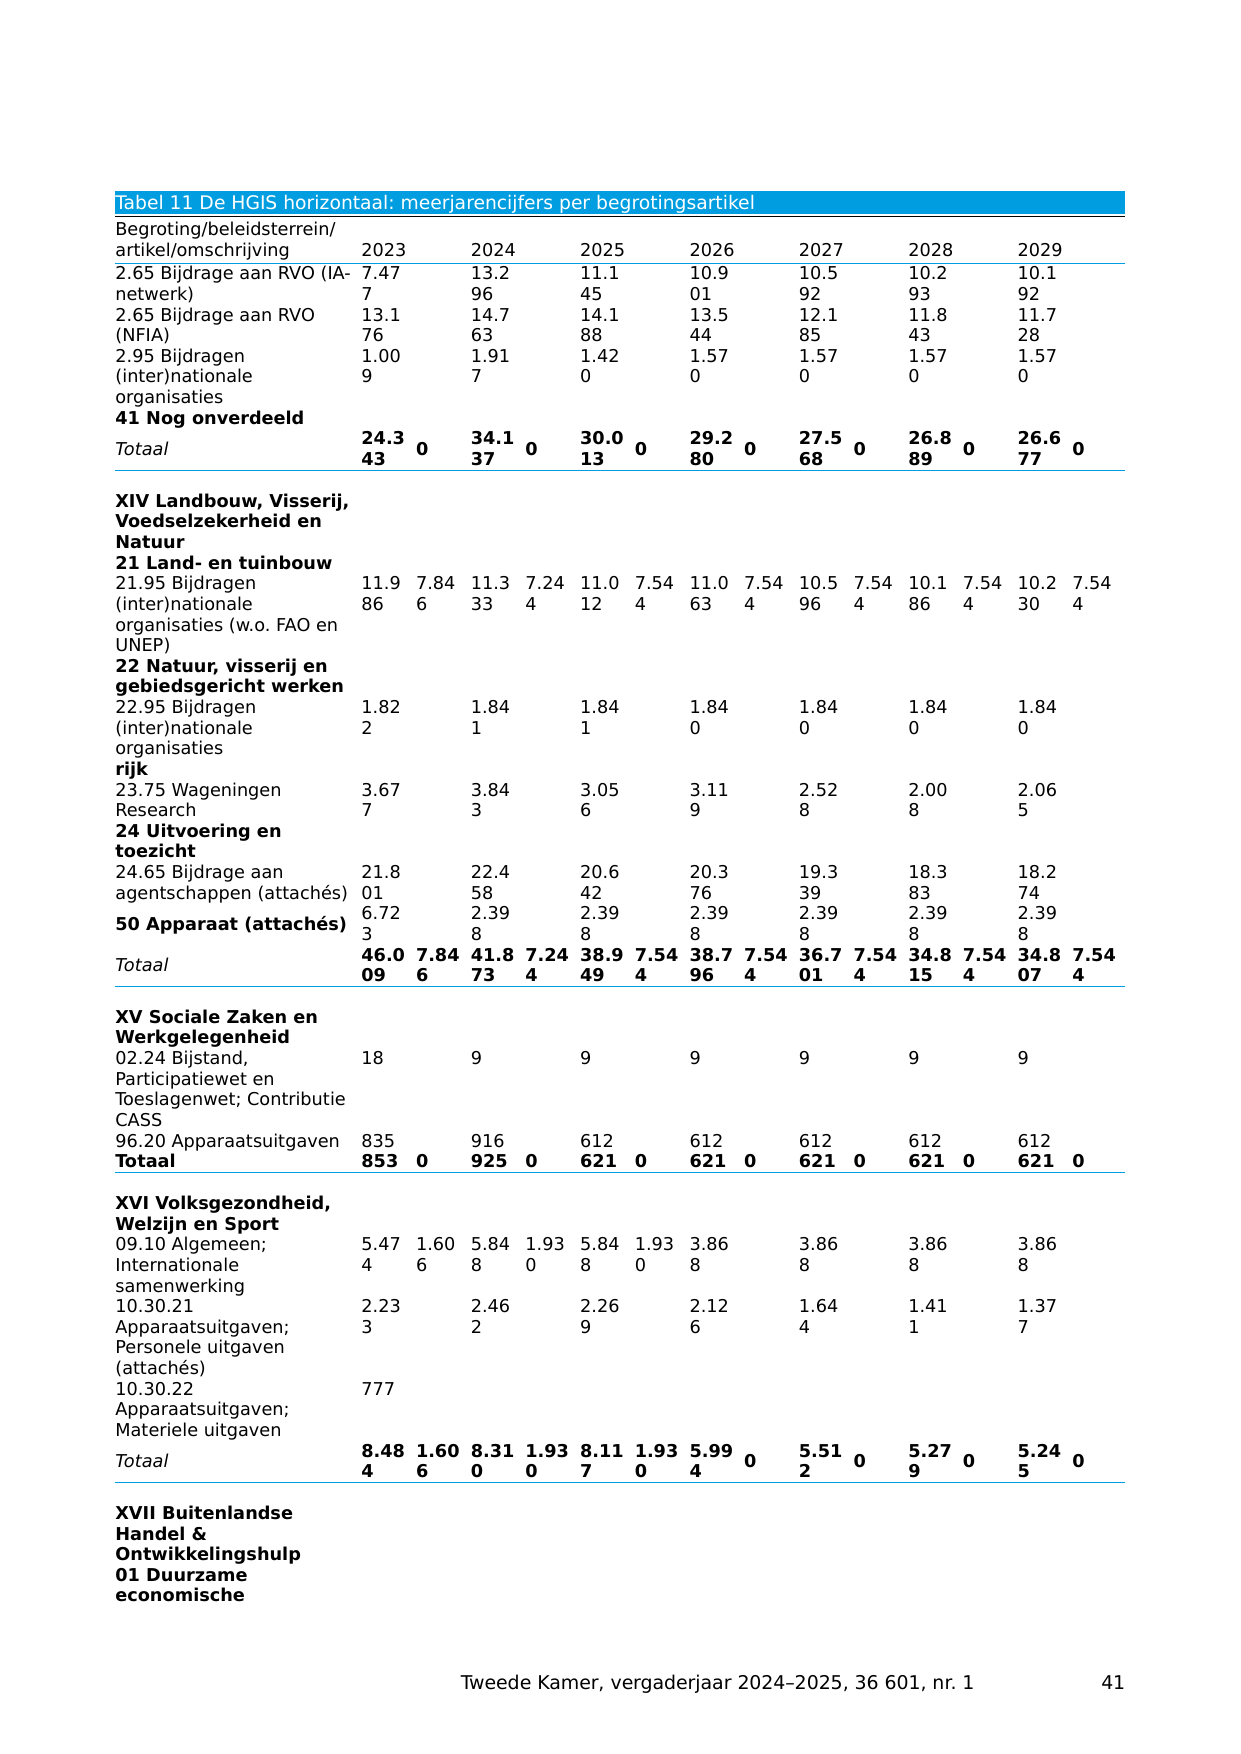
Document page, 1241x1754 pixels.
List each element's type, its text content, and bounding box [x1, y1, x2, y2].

table_cell 11.145 [577, 264, 632, 304]
table_cell [960, 1007, 1014, 1048]
table_cell 2026 [686, 217, 741, 263]
table_cell [358, 471, 413, 491]
table_cell [1015, 1193, 1069, 1234]
table_cell [850, 821, 905, 862]
table_cell [741, 987, 796, 1007]
table_cell 853 [358, 1151, 413, 1172]
table_cell 621 [686, 1151, 741, 1172]
table_cell [960, 346, 1014, 408]
table_cell [632, 1379, 686, 1441]
table_cell 5.245 [1015, 1441, 1069, 1482]
table_cell 29.280 [686, 428, 741, 469]
table_cell 0 [960, 1151, 1014, 1172]
table_cell 3.056 [577, 780, 632, 821]
table_cell [741, 1173, 796, 1193]
table_cell 7.544 [850, 945, 905, 986]
table_cell 1.570 [1015, 346, 1069, 408]
table_cell XIV Landbouw, Visserij, Voedselzekerheid en Natuur [115, 491, 358, 553]
table_cell [1015, 987, 1069, 1007]
table_cell [1069, 903, 1125, 944]
table_cell 2.65 Bijdrage aan RVO (NFIA) [115, 305, 358, 346]
table_cell [468, 759, 522, 779]
table_cell [960, 759, 1014, 779]
table_cell 20.642 [577, 862, 632, 903]
table_cell [1069, 1048, 1125, 1131]
table_cell [468, 656, 522, 697]
table_cell [905, 471, 960, 491]
table_cell [960, 1565, 1014, 1606]
table_cell [358, 1565, 413, 1606]
table_cell [358, 553, 413, 573]
table_cell [686, 553, 741, 573]
table_cell [960, 1483, 1014, 1503]
table_cell 2.398 [1015, 903, 1069, 944]
table_cell [413, 1007, 468, 1048]
table_cell [1069, 264, 1125, 304]
table_cell 21 Land- en tuinbouw [115, 553, 358, 573]
table_cell 09.10 Algemeen; Internationale samenwerking [115, 1234, 358, 1296]
table_cell [741, 217, 796, 263]
table_cell [1069, 1296, 1125, 1379]
table_cell [358, 1173, 413, 1193]
table_cell [686, 821, 741, 862]
table_cell [1069, 408, 1125, 428]
table_cell [413, 780, 468, 821]
table_cell [1069, 471, 1125, 491]
table_cell 2.008 [905, 780, 960, 821]
table_cell [796, 491, 850, 553]
table_cell 1.917 [468, 346, 522, 408]
table_cell 5.994 [686, 1441, 741, 1482]
table_cell 9 [686, 1048, 741, 1131]
table_cell [850, 903, 905, 944]
table_cell [741, 264, 796, 304]
table_cell [413, 1131, 468, 1151]
table_cell 41.873 [468, 945, 522, 986]
table_cell 0 [850, 428, 905, 469]
table_cell [468, 1007, 522, 1048]
table_cell 916 [468, 1131, 522, 1151]
table_cell [413, 697, 468, 759]
table_cell [905, 553, 960, 573]
table_cell [741, 1193, 796, 1234]
table_cell [850, 1379, 905, 1441]
table_cell 18.274 [1015, 862, 1069, 903]
table_cell 2.398 [577, 903, 632, 944]
table_cell [741, 1296, 796, 1379]
table_cell [960, 264, 1014, 304]
table_cell Totaal [115, 1441, 358, 1482]
table_cell 925 [468, 1151, 522, 1172]
table_cell [796, 408, 850, 428]
table_cell [413, 1565, 468, 1606]
table_cell 50 Apparaat (attachés) [115, 903, 358, 944]
table_cell 11.333 [468, 573, 522, 656]
table_cell [741, 759, 796, 779]
table_cell 10.596 [796, 573, 850, 656]
table_cell [577, 471, 632, 491]
table_cell 2027 [796, 217, 850, 263]
table_cell 1.930 [632, 1234, 686, 1296]
table_cell [358, 656, 413, 697]
table_cell [632, 305, 686, 346]
table_cell [850, 987, 905, 1007]
table_cell [413, 821, 468, 862]
table_cell [632, 408, 686, 428]
table_cell 11.063 [686, 573, 741, 656]
table_cell [850, 346, 905, 408]
table_cell [850, 1048, 905, 1131]
table_cell [960, 553, 1014, 573]
table_cell [1069, 697, 1125, 759]
table_cell 2025 [577, 217, 632, 263]
table_cell 5.848 [468, 1234, 522, 1296]
table_cell 612 [686, 1131, 741, 1151]
table_cell [1015, 1173, 1069, 1193]
table_cell [577, 553, 632, 573]
table_cell [1015, 491, 1069, 553]
table_cell [960, 862, 1014, 903]
table_cell [413, 471, 468, 491]
table_cell 621 [1015, 1151, 1069, 1172]
table_cell 12.185 [796, 305, 850, 346]
table_cell [1069, 656, 1125, 697]
table_cell [1069, 1193, 1125, 1234]
table_cell [1015, 656, 1069, 697]
table_cell [796, 821, 850, 862]
table_cell 1.570 [796, 346, 850, 408]
table_cell 3.677 [358, 780, 413, 821]
table_cell 7.846 [413, 945, 468, 986]
table_cell 24.65 Bijdrage aan agentschappen (attachés) [115, 862, 358, 903]
table_cell [741, 1503, 796, 1565]
table_cell 0 [632, 1151, 686, 1172]
table_cell [850, 656, 905, 697]
table_cell [960, 656, 1014, 697]
table_cell [686, 1379, 741, 1441]
table_cell [468, 1193, 522, 1234]
table_cell [632, 1173, 686, 1193]
table_cell [468, 1173, 522, 1193]
table_cell [413, 987, 468, 1007]
table_cell 38.949 [577, 945, 632, 986]
table_cell 8.484 [358, 1441, 413, 1482]
table_cell [413, 264, 468, 304]
table_cell 96.20 Apparaatsuitgaven [115, 1131, 358, 1151]
table_cell [796, 1379, 850, 1441]
table_cell 1.411 [905, 1296, 960, 1379]
table_cell 2024 [468, 217, 522, 263]
table_cell [686, 1565, 741, 1606]
table_cell 2.233 [358, 1296, 413, 1379]
table_cell [413, 217, 468, 263]
table_cell 34.815 [905, 945, 960, 986]
table_cell [1015, 1379, 1069, 1441]
table_cell [522, 987, 577, 1007]
table_cell 5.474 [358, 1234, 413, 1296]
table_cell [577, 987, 632, 1007]
table_cell 2029 [1015, 217, 1125, 263]
table_cell [741, 1379, 796, 1441]
table_cell [741, 780, 796, 821]
table_cell [686, 408, 741, 428]
table_cell [850, 305, 905, 346]
table_cell [632, 1131, 686, 1151]
table_cell [632, 903, 686, 944]
table_cell [796, 1503, 850, 1565]
table_cell [632, 491, 686, 553]
table_cell [358, 408, 413, 428]
table_cell [796, 759, 850, 779]
table_cell 0 [960, 1441, 1014, 1482]
table_cell [577, 821, 632, 862]
table_cell [115, 1483, 358, 1503]
table_cell 7.244 [522, 945, 577, 986]
table_cell [960, 987, 1014, 1007]
table_cell Begroting/beleidsterrein/artikel/omschrijving [115, 217, 358, 263]
table_cell 1.840 [686, 697, 741, 759]
table_cell [905, 1565, 960, 1606]
table_cell [850, 697, 905, 759]
table_cell [632, 1483, 686, 1503]
table_cell [468, 821, 522, 862]
table_cell 13.176 [358, 305, 413, 346]
table_cell [796, 1007, 850, 1048]
table_cell [358, 491, 413, 553]
table_cell [686, 759, 741, 779]
table_cell [850, 471, 905, 491]
table_cell [1069, 862, 1125, 903]
table_cell [1015, 1483, 1069, 1503]
table_cell [632, 862, 686, 903]
table_cell 0 [741, 1441, 796, 1482]
table_cell [1015, 821, 1069, 862]
table_cell [413, 862, 468, 903]
table_cell [1015, 759, 1069, 779]
table_cell 1.840 [796, 697, 850, 759]
table_cell [850, 1234, 905, 1296]
table_cell 7.544 [850, 573, 905, 656]
table_cell 612 [577, 1131, 632, 1151]
table_cell [905, 1173, 960, 1193]
table_cell 7.544 [632, 573, 686, 656]
table_cell [522, 305, 577, 346]
table_cell [413, 408, 468, 428]
table_cell 26.677 [1015, 428, 1069, 469]
table_cell 46.009 [358, 945, 413, 986]
table_cell [905, 821, 960, 862]
table_cell 0 [522, 428, 577, 469]
table_cell 0 [850, 1151, 905, 1172]
table_cell 7.544 [741, 573, 796, 656]
table_cell [522, 862, 577, 903]
table_cell [577, 1483, 632, 1503]
table_cell [960, 1193, 1014, 1234]
table_cell [413, 491, 468, 553]
table_cell [522, 780, 577, 821]
table_cell 1.841 [577, 697, 632, 759]
table_cell [522, 1048, 577, 1131]
table_cell [1069, 1007, 1125, 1048]
table_cell [850, 780, 905, 821]
table_cell [522, 1173, 577, 1193]
table_cell [741, 656, 796, 697]
table_cell Totaal [115, 945, 358, 986]
table_cell 5.512 [796, 1441, 850, 1482]
table_cell [686, 491, 741, 553]
table_cell 22.458 [468, 862, 522, 903]
table_cell 26.889 [905, 428, 960, 469]
table_cell [632, 1193, 686, 1234]
table_cell [115, 1173, 358, 1193]
table_cell [522, 1131, 577, 1151]
table_cell 11.012 [577, 573, 632, 656]
table_cell 612 [905, 1131, 960, 1151]
table_cell [1015, 553, 1069, 573]
table_cell 835 [358, 1131, 413, 1151]
table_cell 41 Nog onverdeeld [115, 408, 358, 428]
table_cell [468, 471, 522, 491]
table_cell [522, 697, 577, 759]
table_cell [741, 471, 796, 491]
table_cell 7.544 [632, 945, 686, 986]
table_cell 2.065 [1015, 780, 1069, 821]
table_cell 7.544 [741, 945, 796, 986]
table_cell 621 [577, 1151, 632, 1172]
table_cell 2.398 [686, 903, 741, 944]
table_cell 3.843 [468, 780, 522, 821]
table_cell [632, 1048, 686, 1131]
table_cell [468, 1565, 522, 1606]
table_cell 621 [905, 1151, 960, 1172]
table_cell [741, 346, 796, 408]
table_cell [632, 1296, 686, 1379]
table_cell [1069, 553, 1125, 573]
table_cell [960, 1503, 1014, 1565]
table_cell [1069, 346, 1125, 408]
table_cell [960, 1173, 1014, 1193]
table_cell [960, 471, 1014, 491]
table_cell [905, 1503, 960, 1565]
table_cell 10.901 [686, 264, 741, 304]
table_cell [1015, 408, 1069, 428]
table_cell [577, 1193, 632, 1234]
table_cell [741, 305, 796, 346]
table_cell [960, 491, 1014, 553]
table_cell [632, 217, 686, 263]
table_cell [577, 408, 632, 428]
table_cell [960, 821, 1014, 862]
table_cell 612 [1015, 1131, 1069, 1151]
table_cell 24.343 [358, 428, 413, 469]
table_cell 3.119 [686, 780, 741, 821]
table_cell [1069, 821, 1125, 862]
table_cell 30.013 [577, 428, 632, 469]
table_cell [686, 987, 741, 1007]
table_cell [413, 1503, 468, 1565]
table_cell [686, 471, 741, 491]
table_cell [960, 903, 1014, 944]
table_cell [413, 1379, 468, 1441]
table_cell [468, 1503, 522, 1565]
table_cell [522, 1193, 577, 1234]
table_cell [796, 553, 850, 573]
table_cell 14.188 [577, 305, 632, 346]
table_cell 10.192 [1015, 264, 1069, 304]
table_cell [741, 1234, 796, 1296]
table_cell 0 [741, 428, 796, 469]
table_cell 1.420 [577, 346, 632, 408]
table_cell [522, 346, 577, 408]
table_cell 2.65 Bijdrage aan RVO (IA-netwerk) [115, 264, 358, 304]
table_cell [905, 408, 960, 428]
table_cell [413, 1483, 468, 1503]
table_cell 0 [1069, 1441, 1125, 1482]
table_cell [358, 759, 413, 779]
table_cell 5.848 [577, 1234, 632, 1296]
table_cell [905, 656, 960, 697]
table_cell [960, 780, 1014, 821]
table_cell 621 [796, 1151, 850, 1172]
table_cell [741, 903, 796, 944]
table_cell [522, 656, 577, 697]
table_cell 20.376 [686, 862, 741, 903]
table_cell Totaal [115, 428, 358, 469]
table_cell [522, 1379, 577, 1441]
table_cell 2.528 [796, 780, 850, 821]
table_cell 1.377 [1015, 1296, 1069, 1379]
table_cell [413, 1193, 468, 1234]
table_cell 7.846 [413, 573, 468, 656]
table_cell 1.841 [468, 697, 522, 759]
table_cell [850, 264, 905, 304]
table_cell 21.801 [358, 862, 413, 903]
table_cell [850, 759, 905, 779]
table_cell XV Sociale Zaken en Werkgelegenheid [115, 1007, 358, 1048]
table_cell [522, 264, 577, 304]
table_cell 0 [1069, 1151, 1125, 1172]
table_cell 10.30.21 Apparaatsuitgaven; Personele uitgaven (attachés) [115, 1296, 358, 1379]
table_cell [1069, 1565, 1125, 1606]
table_cell [796, 656, 850, 697]
table_cell [796, 1173, 850, 1193]
table_cell [1069, 759, 1125, 779]
table_cell [960, 1296, 1014, 1379]
table_cell [358, 1007, 413, 1048]
table_cell [632, 346, 686, 408]
table_cell 10.30.22 Apparaatsuitgaven; Materiele uitgaven [115, 1379, 358, 1441]
table_cell [686, 656, 741, 697]
table_cell 1.009 [358, 346, 413, 408]
table_cell [960, 1131, 1014, 1151]
table_cell 24 Uitvoering en toezicht [115, 821, 358, 862]
table_cell [413, 759, 468, 779]
table_cell [850, 862, 905, 903]
table_cell 1.570 [686, 346, 741, 408]
table_cell 34.807 [1015, 945, 1069, 986]
table_cell 36.701 [796, 945, 850, 986]
table_cell 10.293 [905, 264, 960, 304]
table_cell [850, 1007, 905, 1048]
table_cell [850, 1131, 905, 1151]
table_cell [632, 553, 686, 573]
table_cell 18 [358, 1048, 413, 1131]
table_cell [632, 987, 686, 1007]
table_cell [905, 1007, 960, 1048]
table_cell 1.644 [796, 1296, 850, 1379]
table_cell [850, 1503, 905, 1565]
table_cell 5.279 [905, 1441, 960, 1482]
table_cell 9 [577, 1048, 632, 1131]
table_cell [1015, 1565, 1069, 1606]
table_cell [741, 821, 796, 862]
table_cell Totaal [115, 1151, 358, 1172]
table_cell [850, 1193, 905, 1234]
table_cell 777 [358, 1379, 413, 1441]
table_cell [522, 471, 577, 491]
table_cell 11.728 [1015, 305, 1069, 346]
table_cell [1069, 1503, 1125, 1565]
table_cell 2.462 [468, 1296, 522, 1379]
table_cell 21.95 Bijdragen (inter)nationale organisaties (w.o. FAO en UNEP) [115, 573, 358, 656]
table_cell [1069, 780, 1125, 821]
table_cell [632, 697, 686, 759]
table_cell [686, 1193, 741, 1234]
table_cell [741, 1007, 796, 1048]
table_cell 13.296 [468, 264, 522, 304]
table_cell [686, 1503, 741, 1565]
table_cell [1069, 1131, 1125, 1151]
table_cell 3.868 [1015, 1234, 1069, 1296]
table_cell [468, 491, 522, 553]
table_cell 34.137 [468, 428, 522, 469]
table_cell 02.24 Bijstand, Participatiewet en Toeslagenwet; Contributie CASS [115, 1048, 358, 1131]
table_cell [1069, 987, 1125, 1007]
table_cell [358, 1503, 413, 1565]
table_cell rijk [115, 759, 358, 779]
table_cell 9 [796, 1048, 850, 1131]
table_cell [741, 553, 796, 573]
table_cell [577, 1379, 632, 1441]
table_cell [741, 697, 796, 759]
table_cell [632, 656, 686, 697]
table_cell [577, 759, 632, 779]
table_cell [850, 553, 905, 573]
table_cell [1069, 1173, 1125, 1193]
table_cell 0 [632, 428, 686, 469]
table_cell [522, 1483, 577, 1503]
table_cell XVI Volksgezondheid, Welzijn en Sport [115, 1193, 358, 1234]
table_cell [960, 1048, 1014, 1131]
table_cell [522, 491, 577, 553]
table_cell 9 [905, 1048, 960, 1131]
table_cell [850, 217, 905, 263]
table_cell 0 [741, 1151, 796, 1172]
table_cell 10.230 [1015, 573, 1069, 656]
table_cell 7.544 [960, 573, 1014, 656]
table_cell 0 [522, 1151, 577, 1172]
table_cell [796, 987, 850, 1007]
table_cell [632, 1503, 686, 1565]
table_cell 38.796 [686, 945, 741, 986]
table_cell [358, 1193, 413, 1234]
table_cell [632, 471, 686, 491]
table_cell [741, 1565, 796, 1606]
table_cell [115, 987, 358, 1007]
table_cell [960, 1379, 1014, 1441]
table_cell [632, 759, 686, 779]
table_cell [1069, 1234, 1125, 1296]
table_cell [413, 903, 468, 944]
table_cell [413, 553, 468, 573]
table_cell 1.570 [905, 346, 960, 408]
table_cell [960, 408, 1014, 428]
table_cell [1015, 1503, 1069, 1565]
table_cell 7.544 [1069, 945, 1125, 986]
table_cell 0 [1069, 428, 1125, 469]
table_cell [905, 1483, 960, 1503]
table_cell [960, 697, 1014, 759]
table_cell 1.606 [413, 1234, 468, 1296]
table_cell [522, 1565, 577, 1606]
table_cell [905, 987, 960, 1007]
table_cell 0 [413, 1151, 468, 1172]
table_cell [413, 1048, 468, 1131]
table_cell 9 [1015, 1048, 1069, 1131]
table_cell [741, 408, 796, 428]
table_cell [796, 1483, 850, 1503]
table_cell [686, 1173, 741, 1193]
table_cell 7.544 [1069, 573, 1125, 656]
table_cell 612 [796, 1131, 850, 1151]
table_cell 0 [960, 428, 1014, 469]
table_cell [468, 408, 522, 428]
table_cell [358, 987, 413, 1007]
table_cell 2.95 Bijdragen (inter)nationale organisaties [115, 346, 358, 408]
table_cell [413, 346, 468, 408]
table_cell 8.117 [577, 1441, 632, 1482]
table_cell [522, 1296, 577, 1379]
table_cell 10.592 [796, 264, 850, 304]
table_cell [686, 1007, 741, 1048]
table_cell [741, 1131, 796, 1151]
table_cell 27.568 [796, 428, 850, 469]
table_cell [1015, 471, 1069, 491]
table_cell [850, 408, 905, 428]
table_cell [577, 1007, 632, 1048]
table_cell 18.383 [905, 862, 960, 903]
table_cell [850, 491, 905, 553]
table_cell 1.840 [905, 697, 960, 759]
table_cell 7.477 [358, 264, 413, 304]
table_cell 8.310 [468, 1441, 522, 1482]
table_cell [1015, 1007, 1069, 1048]
table_cell [577, 1173, 632, 1193]
table_cell [358, 1483, 413, 1503]
table_cell [741, 862, 796, 903]
table_cell [796, 471, 850, 491]
table_cell 1.930 [632, 1441, 686, 1482]
table_cell [686, 1483, 741, 1503]
table_cell [413, 1296, 468, 1379]
table_cell 2.398 [905, 903, 960, 944]
table_cell [905, 491, 960, 553]
table_cell 2.269 [577, 1296, 632, 1379]
table_cell 2028 [905, 217, 1014, 263]
table_cell 2023 [358, 217, 413, 263]
table_cell [577, 491, 632, 553]
table_cell [1069, 491, 1125, 553]
table_cell XVII Buitenlandse Handel & Ontwikkelingshulp [115, 1503, 358, 1565]
table_cell [1069, 1379, 1125, 1441]
table_cell [413, 656, 468, 697]
table_cell [850, 1483, 905, 1503]
table_cell 13.544 [686, 305, 741, 346]
table_cell [741, 1048, 796, 1131]
table_cell 7.244 [522, 573, 577, 656]
table_cell [905, 1379, 960, 1441]
table_cell [522, 1503, 577, 1565]
table_cell [850, 1565, 905, 1606]
table_cell [522, 903, 577, 944]
table_cell [741, 491, 796, 553]
table_cell [522, 553, 577, 573]
table_cell 0 [413, 428, 468, 469]
table_cell 22.95 Bijdragen (inter)nationale organisaties [115, 697, 358, 759]
table_cell 9 [468, 1048, 522, 1131]
table_cell 11.843 [905, 305, 960, 346]
table_cell 1.930 [522, 1234, 577, 1296]
table_cell [1069, 305, 1125, 346]
table_cell [413, 1173, 468, 1193]
table_cell [522, 217, 577, 263]
table_cell [850, 1296, 905, 1379]
table_cell 6.723 [358, 903, 413, 944]
table_cell [358, 821, 413, 862]
table_cell 3.868 [796, 1234, 850, 1296]
table_cell 11.986 [358, 573, 413, 656]
table_cell [632, 1007, 686, 1048]
table_cell 2.126 [686, 1296, 741, 1379]
table_cell [522, 821, 577, 862]
table_cell [905, 1193, 960, 1234]
table_cell 14.763 [468, 305, 522, 346]
table_cell [1069, 1483, 1125, 1503]
table_cell [960, 1234, 1014, 1296]
table_cell 22 Natuur, visserij en gebiedsgericht werken [115, 656, 358, 697]
table_cell [632, 1565, 686, 1606]
table_cell 1.606 [413, 1441, 468, 1482]
table_cell 2.398 [796, 903, 850, 944]
table_cell [905, 759, 960, 779]
table_cell [796, 1193, 850, 1234]
table_cell [632, 780, 686, 821]
table_cell 3.868 [905, 1234, 960, 1296]
table_cell [960, 305, 1014, 346]
table_cell 0 [850, 1441, 905, 1482]
table_cell 2.398 [468, 903, 522, 944]
table_cell [850, 1173, 905, 1193]
table_cell [522, 759, 577, 779]
table_cell 1.840 [1015, 697, 1069, 759]
table_cell 01 Duurzame economische [115, 1565, 358, 1606]
table_cell 10.186 [905, 573, 960, 656]
table_cell 1.822 [358, 697, 413, 759]
table_cell [632, 264, 686, 304]
table_cell 23.75 Wageningen Research [115, 780, 358, 821]
table_cell [577, 1565, 632, 1606]
table_cell 19.339 [796, 862, 850, 903]
table_cell [796, 1565, 850, 1606]
table_cell [577, 1503, 632, 1565]
table_cell [468, 1483, 522, 1503]
table_cell [468, 1379, 522, 1441]
table_cell [468, 987, 522, 1007]
table_cell [115, 471, 358, 491]
table_cell 1.930 [522, 1441, 577, 1482]
table_cell 7.544 [960, 945, 1014, 986]
table_cell [522, 1007, 577, 1048]
table_cell [468, 553, 522, 573]
table_cell [632, 821, 686, 862]
table_cell [413, 305, 468, 346]
table_cell [577, 656, 632, 697]
table_cell [522, 408, 577, 428]
table_cell 3.868 [686, 1234, 741, 1296]
table_cell [741, 1483, 796, 1503]
